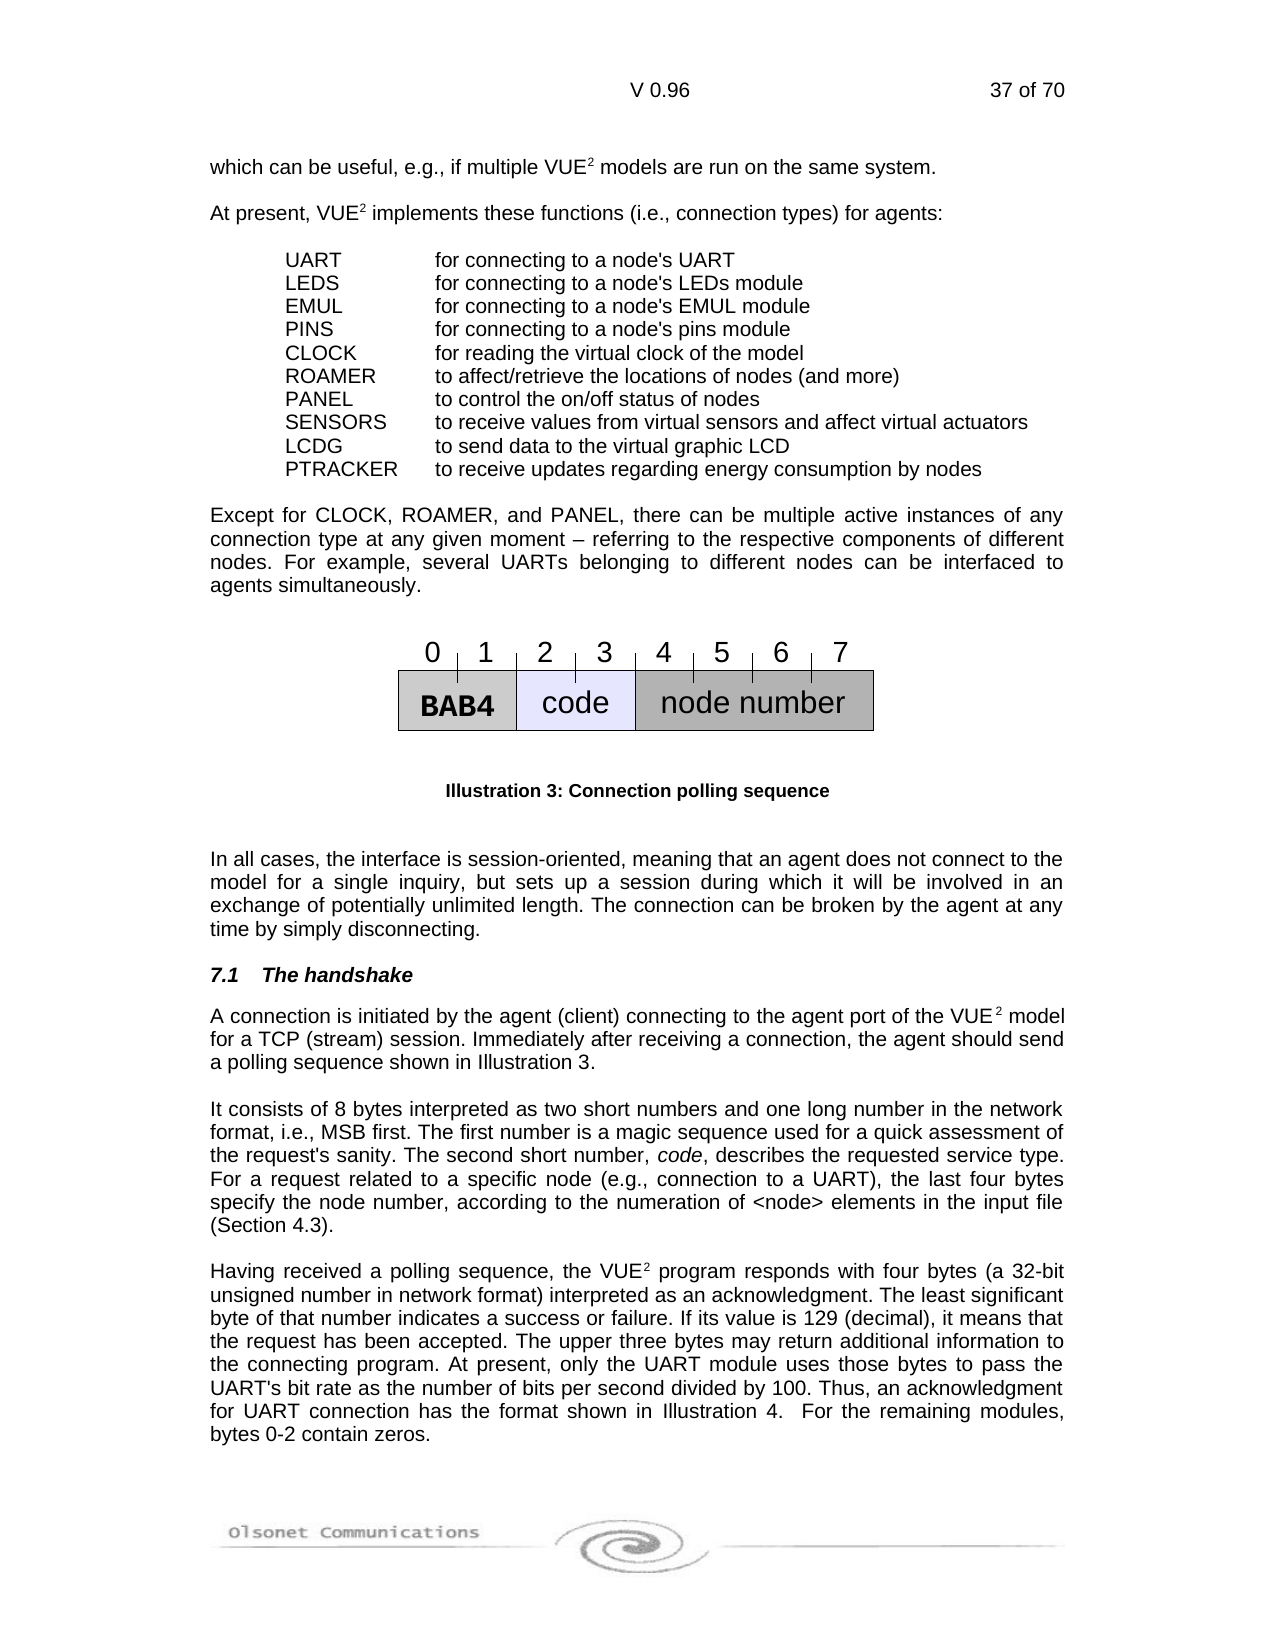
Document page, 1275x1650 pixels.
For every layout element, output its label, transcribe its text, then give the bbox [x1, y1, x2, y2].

picture [210, 1504, 1065, 1596]
text In all cases, the interface is session-oriented, meaning that an agent does not connect to the model for a single inquiry, but sets up a session during which it will be involved in an exchange of potentially unlimited length. The connection can be broken by the agent at any time by simply disconnecting. [210, 847, 1065, 940]
text EMUL for connecting to a node's EMUL module [285, 295, 1065, 318]
subtitle The handshake [210, 963, 1065, 987]
text CLOCK for reading the virtual clock of the model [285, 341, 1065, 364]
text PINS for connecting to a node's pins module [285, 318, 1065, 341]
text LCDG to send data to the virtual graphic LCD [285, 434, 1065, 457]
text ROAMER to affect/retrieve the locations of nodes (and more) [285, 364, 1065, 388]
text Having received a polling sequence, the VUE2 program responds with four bytes (a 32-bit unsigned number in network format) interpreted as an acknowledgment. The least significant byte of that number indicates a success or failure. If its value is 129 (decimal), it means that the request has been accepted. The upper three bytes may return additional information to the connecting program. At present, only the UART module uses those bytes to pass the UART's bit rate as the number of bits per second divided by 100. Thus, an acknowledgment for UART connection has the format shown in Illustration 4. For the remaining modules, bytes 0-2 contain zeros. [210, 1260, 1065, 1446]
text Except for CLOCK, ROAMER, and PANEL, there can be multiple active instances of any connection type at any given moment – referring to the respective components of different nodes. For example, several UARTs belonging to different nodes can be interfaced to agents simultaneously. [210, 504, 1065, 597]
text It consists of 8 bytes interpreted as two short numbers and one long number in the network format, i.e., MSB first. The first number is a magic sequence used for a quick assessment of the request's sanity. The second short number, code, describes the requested service type. For a request related to a specific node (e.g., connection to a UART), the last four bytes specify the node number, according to the numeration of <node> elements in the input file (Section 4.3). [210, 1097, 1065, 1237]
text A connection is initiated by the agent (client) connecting to the agent port of the VUE2 model for a TCP (stream) session. Immediately after receiving a connection, the agent should send a polling sequence shown in Illustration 3. [210, 1004, 1065, 1074]
text UART for connecting to a node's UART [285, 248, 1065, 272]
text SENSORS to receive values from virtual sensors and affect virtual actuators [285, 411, 1065, 434]
text Illustration 3: Connection polling sequence [390, 780, 885, 801]
text which can be useful, e.g., if multiple VUE2 models are run on the same system. [210, 155, 1065, 179]
text LEDS for connecting to a node's LEDs module [285, 272, 1065, 295]
text PANEL to control the on/off status of nodes [285, 388, 1065, 411]
text At present, VUE2 implements these functions (i.e., connection types) for agents: [210, 202, 1065, 225]
text PTRACKER to receive updates regarding energy consumption by nodes [285, 457, 1065, 481]
